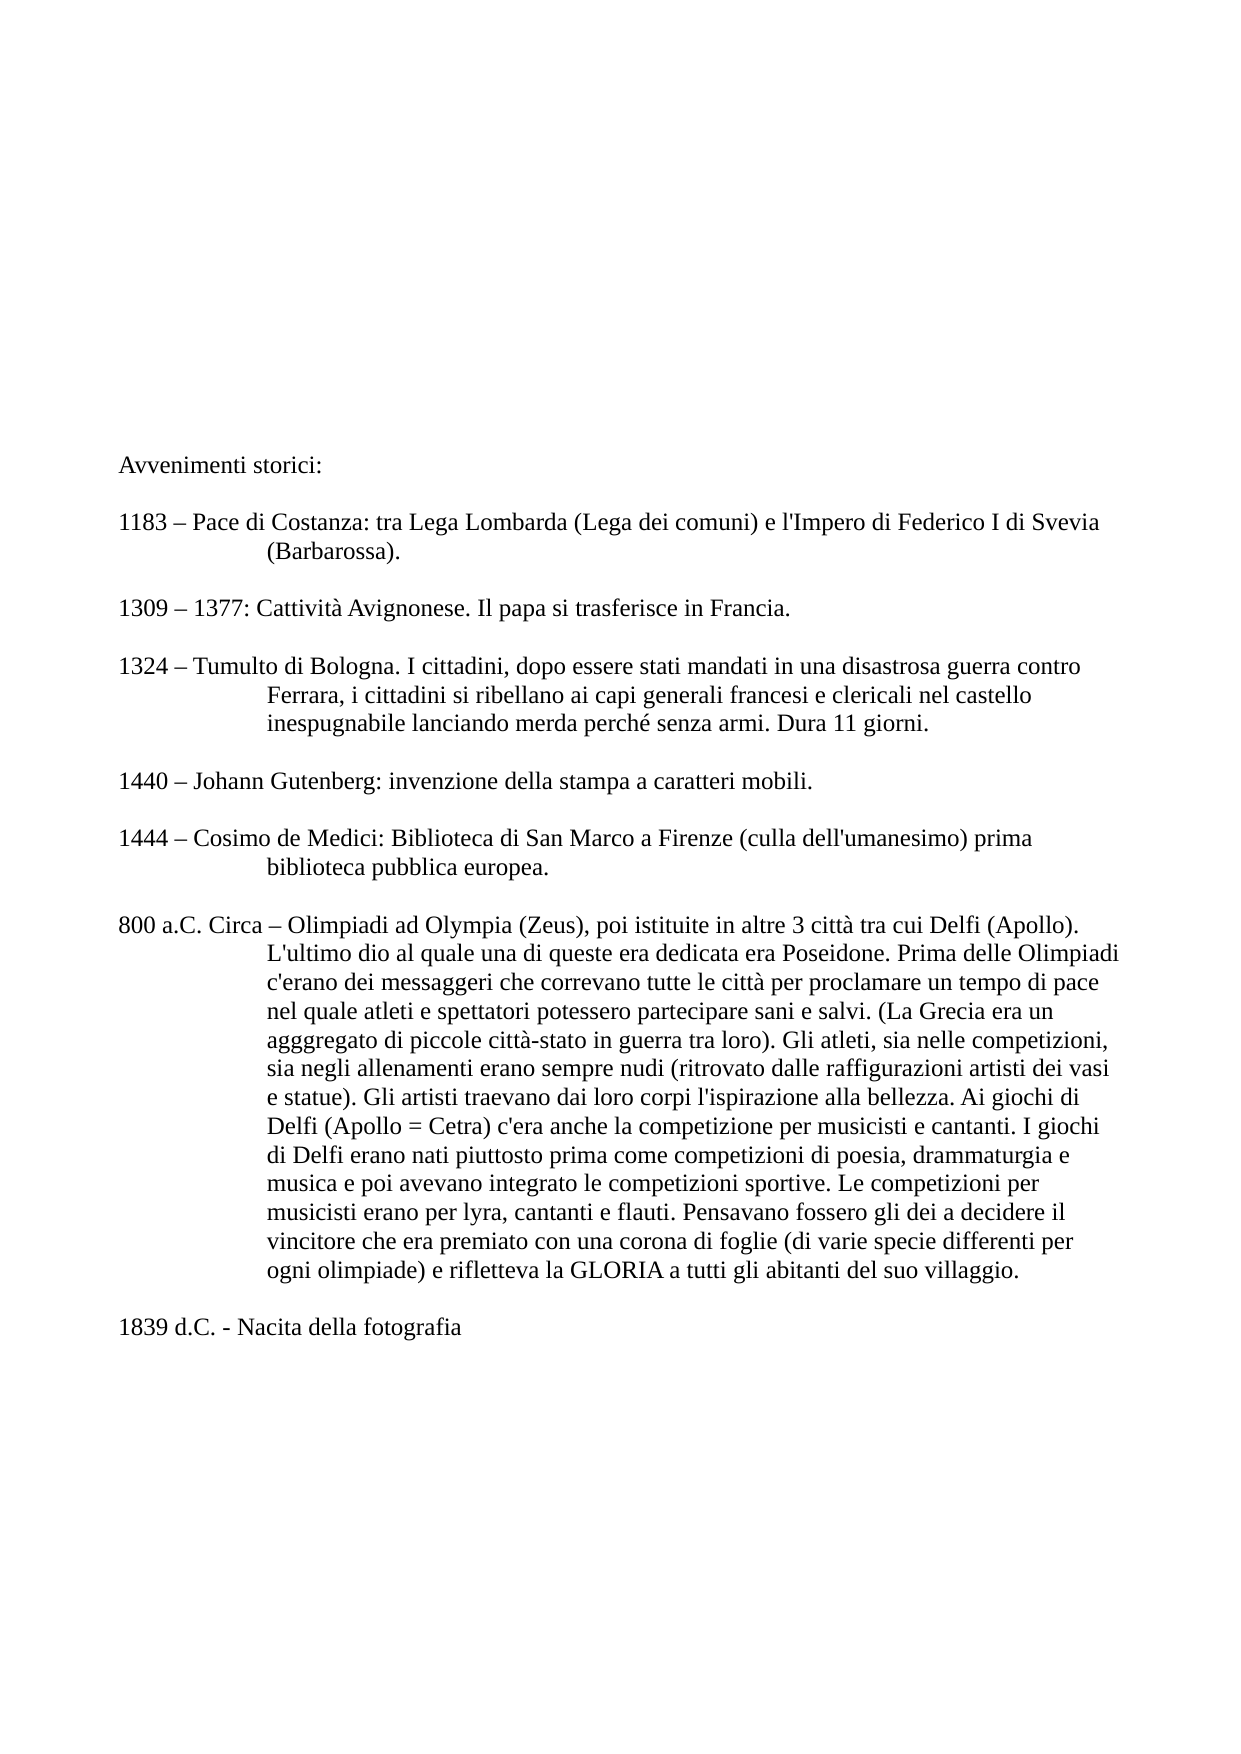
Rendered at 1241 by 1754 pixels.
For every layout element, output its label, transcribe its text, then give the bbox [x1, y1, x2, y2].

text 1839 d.C. - Nacita della fotografia [118, 1312, 1122, 1341]
text Avvenimenti storici: [118, 450, 1122, 478]
text 1324 – Tumulto di Bologna. I cittadini, dopo essere stati mandati in una disastrosa guerra contro Ferrara, i cittadini si ribellano ai capi generali francesi e clericali nel castello inespugnabile lanciando merda perché senza armi. Dura 11 giorni. [118, 651, 1122, 737]
text 1440 – Johann Gutenberg: invenzione della stampa a caratteri mobili. [118, 766, 1122, 795]
text 1183 – Pace di Costanza: tra Lega Lombarda (Lega dei comuni) e l'Impero di Federico I di Svevia (Barbarossa). [118, 507, 1122, 565]
text 1309 – 1377: Cattività Avignonese. Il papa si trasferisce in Francia. [118, 593, 1122, 622]
text 1444 – Cosimo de Medici: Biblioteca di San Marco a Firenze (culla dell'umanesimo) prima biblioteca pubblica europea. [118, 823, 1122, 881]
text 800 a.C. Circa – Olimpiadi ad Olympia (Zeus), poi istituite in altre 3 città tra cui Delfi (Apollo). L'ultimo dio al quale una di queste era dedicata era Poseidone. Prima delle Olimpiadi c'erano dei messaggeri che correvano tutte le città per proclamare un tempo di pace nel quale atleti e spettatori potessero partecipare sani e salvi. (La Grecia era un agggregato di piccole città-stato in guerra tra loro). Gli atleti, sia nelle competizioni, sia negli allenamenti erano sempre nudi (ritrovato dalle raffigurazioni artisti dei vasi e statue). Gli artisti traevano dai loro corpi l'ispirazione alla bellezza. Ai giochi di Delfi (Apollo = Cetra) c'era anche la competizione per musicisti e cantanti. I giochi di Delfi erano nati piuttosto prima come competizioni di poesia, drammaturgia e musica e poi avevano integrato le competizioni sportive. Le competizioni per musicisti erano per lyra, cantanti e flauti. Pensavano fossero gli dei a decidere il vincitore che era premiato con una corona di foglie (di varie specie differenti per ogni olimpiade) e rifletteva la GLORIA a tutti gli abitanti del suo villaggio. [118, 910, 1122, 1283]
